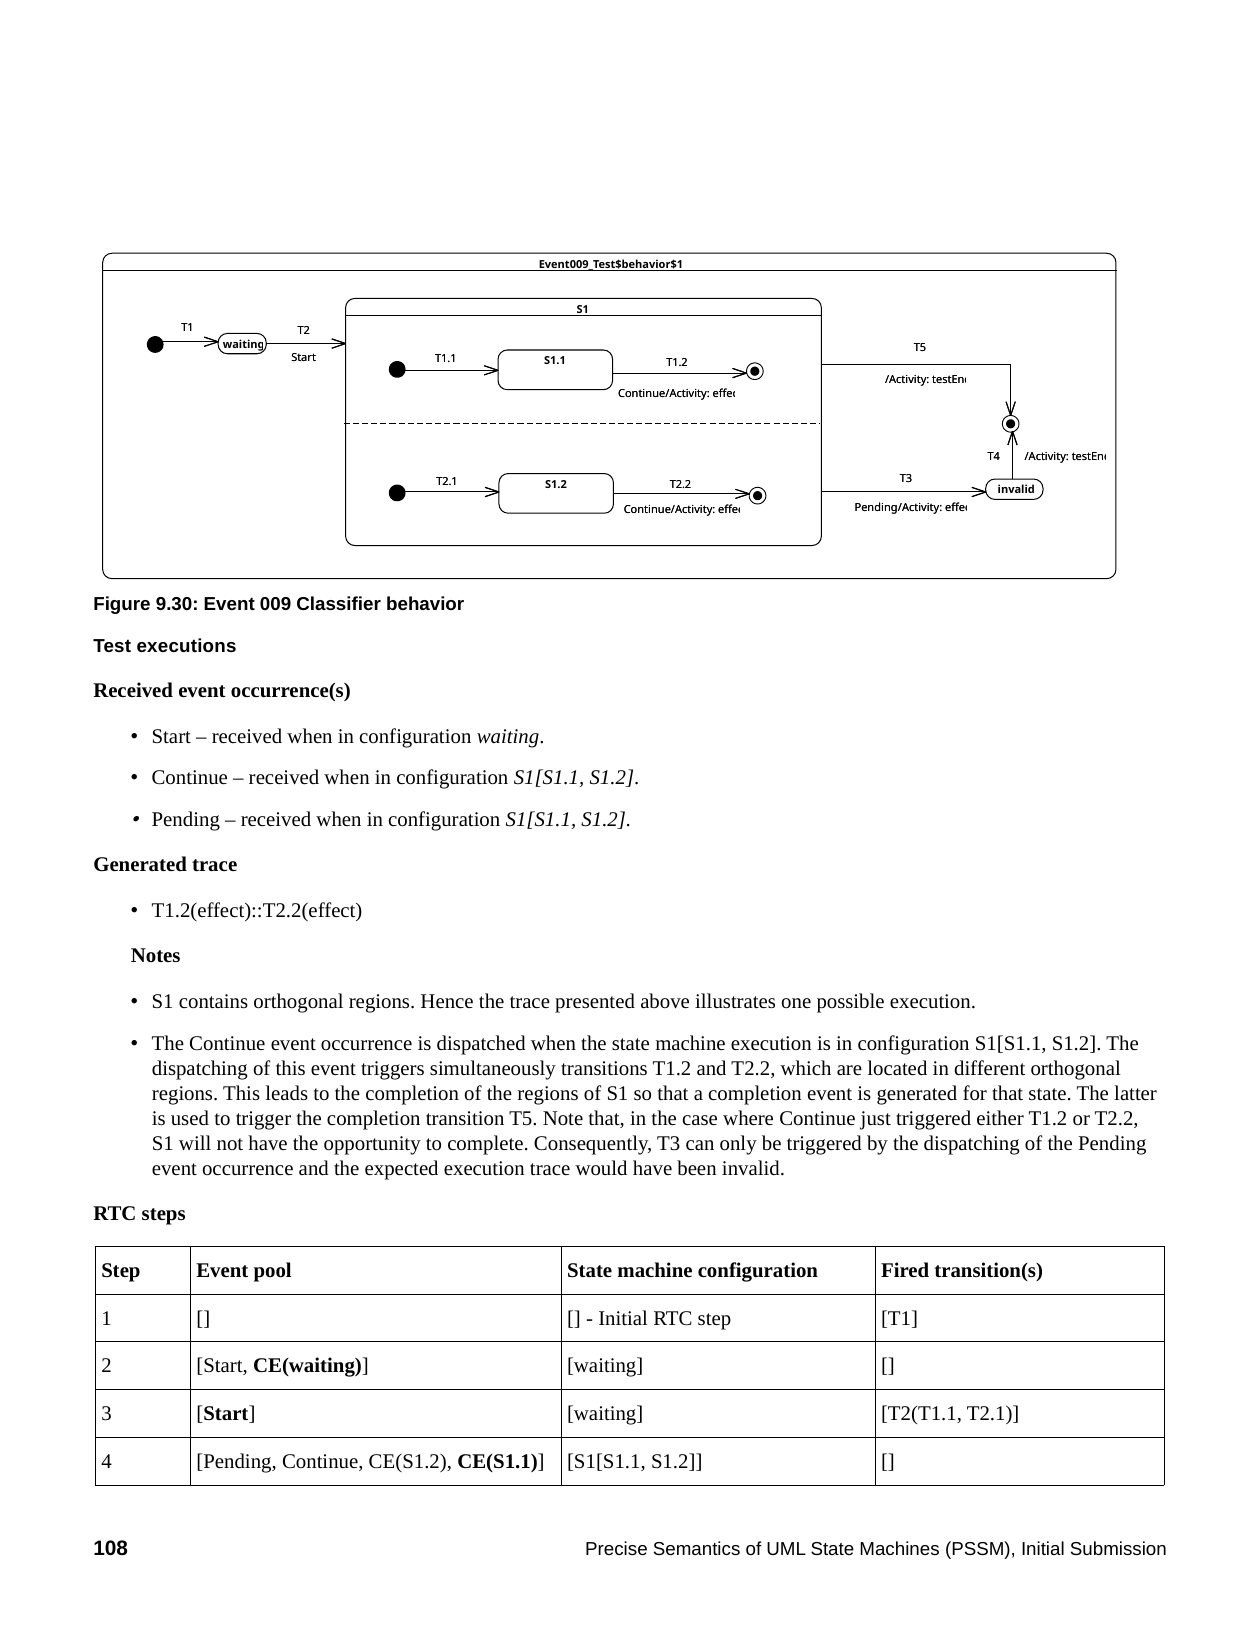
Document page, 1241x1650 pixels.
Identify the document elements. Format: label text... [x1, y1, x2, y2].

list Start – received when in configuration waiting. [131, 723, 1164, 748]
text Received event occurrence(s) [93, 677, 1164, 702]
table_cell [] [191, 1295, 561, 1341]
table_header Step [96, 1247, 190, 1294]
text Figure 9.30: Event 009 Classifier behavior [93, 243, 1127, 614]
table_cell [] - Initial RTC step [562, 1295, 875, 1341]
list T1.2(effect)::T2.2(effect) [131, 897, 1164, 922]
table_cell [T2(T1.1, T2.1)] [876, 1390, 1164, 1437]
table_cell [T1] [876, 1295, 1164, 1341]
text Notes [131, 943, 1164, 967]
table_cell [waiting] [562, 1342, 875, 1389]
table_header Event pool [191, 1247, 561, 1294]
text RTC steps [93, 1201, 1164, 1225]
table_header State machine configuration [562, 1247, 875, 1294]
table_cell 4 [96, 1438, 190, 1484]
list S1 contains orthogonal regions. Hence the trace presented above illustrates one possible execution. [131, 988, 1164, 1013]
subtitle Test executions [93, 231, 1164, 656]
table_cell [Start, CE(waiting)] [191, 1342, 561, 1389]
table_cell [Pending, Continue, CE(S1.2), CE(S1.1)] [191, 1438, 561, 1484]
table_header Fired transition(s) [876, 1247, 1164, 1294]
list Continue – received when in configuration S1[S1.1, S1.2]. [131, 764, 1164, 789]
list Pending – received when in configuration S1[S1.1, S1.2]. [131, 806, 1164, 831]
table_cell 3 [96, 1390, 190, 1437]
table_cell [Start] [191, 1390, 561, 1437]
table_cell [] [876, 1342, 1164, 1389]
table_cell 1 [96, 1295, 190, 1341]
table_cell 2 [96, 1342, 190, 1389]
table_cell [waiting] [562, 1390, 875, 1437]
list The Continue event occurrence is dispatched when the state machine execution is in configuration S1[S1.1, S1.2]. The dispatching of this event triggers simultaneously transitions T1.2 and T2.2, which are located in different orthogonal regions. This leads to the completion of the regions of S1 so that a completion event is generated for that state. The latter is used to trigger the completion transition T5. Note that, in the case where Continue just triggered either T1.2 or T2.2, S1 will not have the opportunity to complete. Consequently, T3 can only be triggered by the dispatching of the Pending event occurrence and the expected execution trace would have been invalid. [131, 1030, 1164, 1180]
table_cell [S1[S1.1, S1.2]] [562, 1438, 875, 1484]
table_cell [] [876, 1438, 1164, 1484]
text Generated trace [93, 852, 1164, 876]
